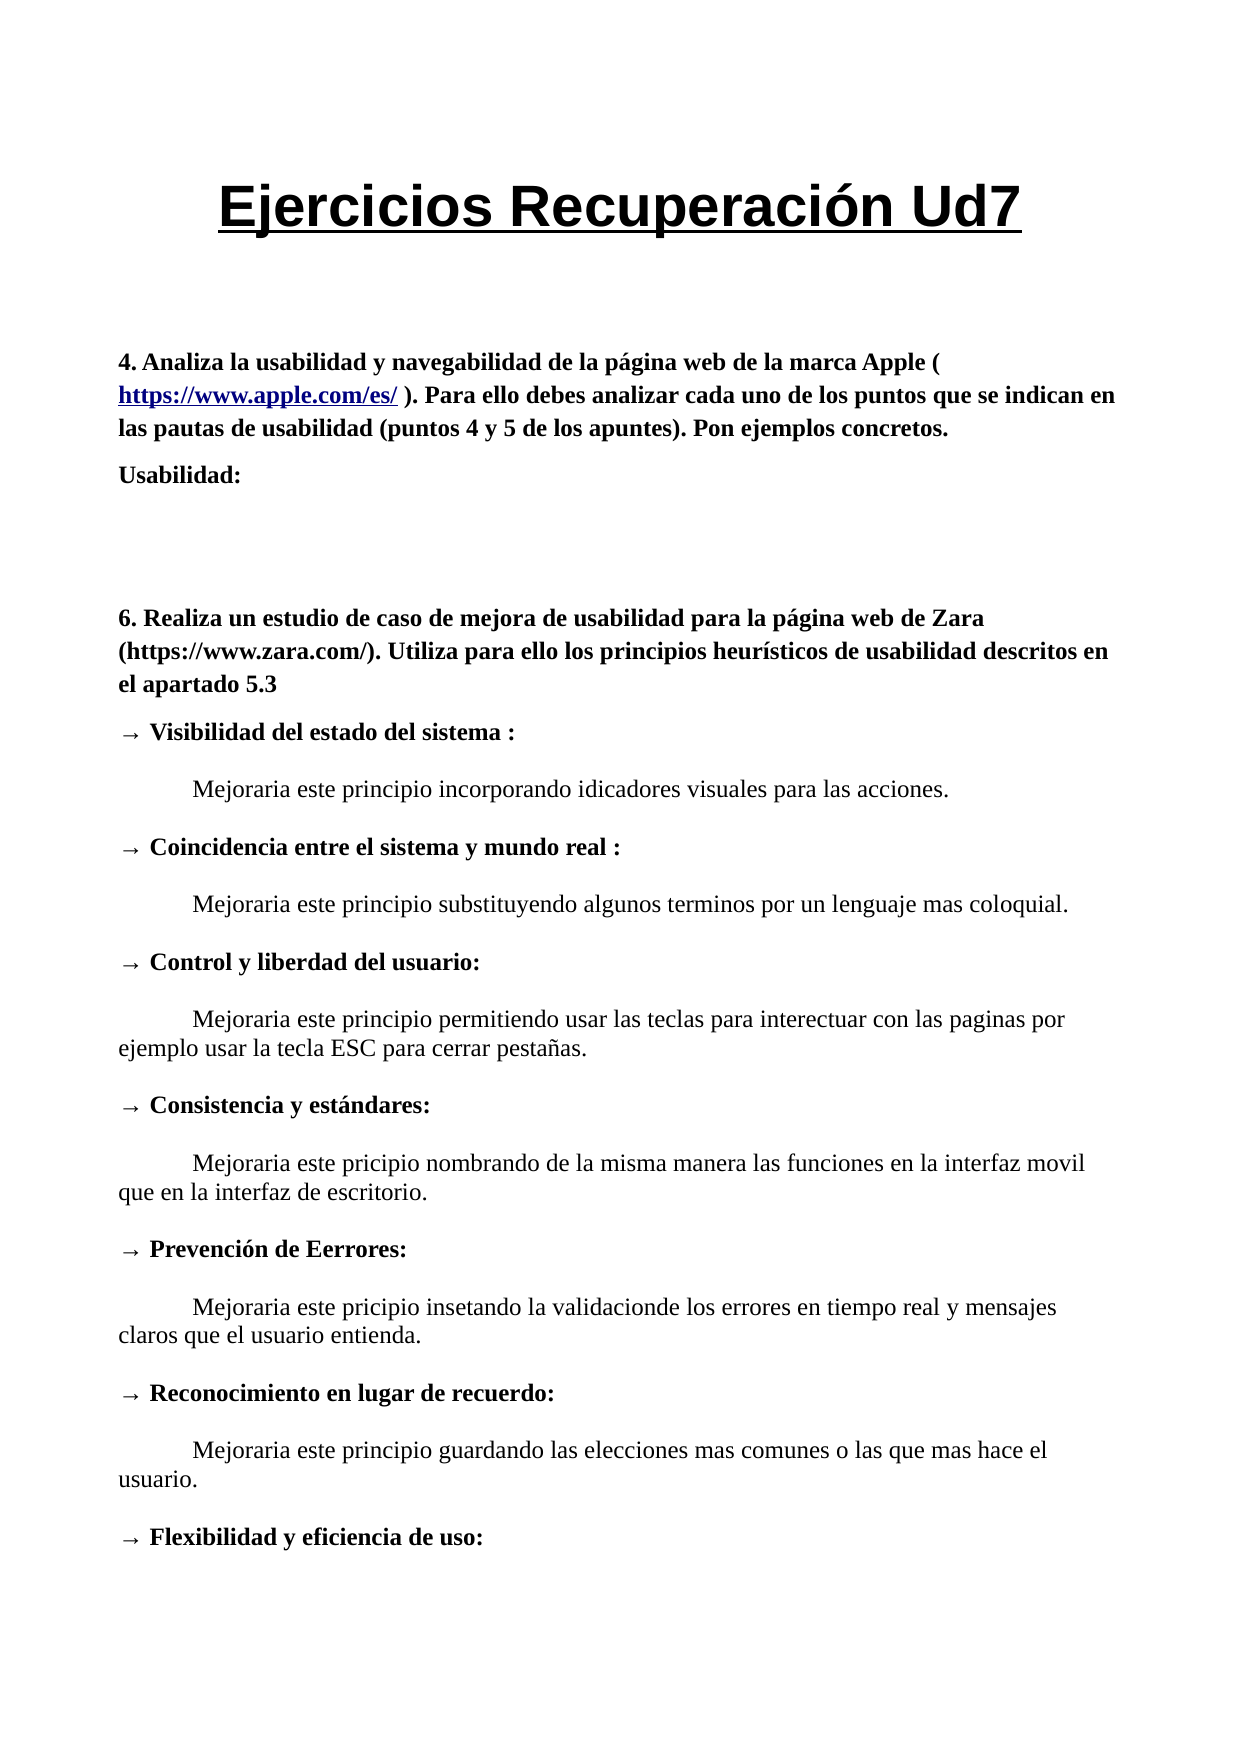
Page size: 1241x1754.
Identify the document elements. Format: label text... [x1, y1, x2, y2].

text → Coincidencia entre el sistema y mundo real : [118, 832, 1122, 861]
text → Visibilidad del estado del sistema : [118, 717, 1122, 746]
text 4. Analiza la usabilidad y navegabilidad de la página web de la marca Apple ( https://www.apple.com/es/ ). Para ello debes analizar cada uno de los puntos que se indican en las pautas de usabilidad (puntos 4 y 5 de los apuntes). Pon ejemplos concretos. [118, 347, 1122, 441]
text Usabilidad: [118, 460, 1122, 489]
text 6. Realiza un estudio de caso de mejora de usabilidad para la página web de Zara (https://www.zara.com/). Utiliza para ello los principios heurísticos de usabilidad descritos en el apartado 5.3 [118, 603, 1122, 698]
text Mejoraria este principio guardando las elecciones mas comunes o las que mas hace el usuario. [118, 1436, 1122, 1493]
title Ejercicios Recuperación Ud7 [118, 172, 1122, 239]
text Mejoraria este principio permitiendo usar las teclas para interectuar con las paginas por ejemplo usar la tecla ESC para cerrar pestañas. [118, 1004, 1122, 1062]
text Mejoraria este principio incorporando idicadores visuales para las acciones. [118, 774, 1122, 803]
text Mejoraria este pricipio nombrando de la misma manera las funciones en la interfaz movil que en la interfaz de escritorio. [118, 1148, 1122, 1206]
text → Control y liberdad del usuario: [118, 947, 1122, 976]
text Mejoraria este pricipio insetando la validacionde los errores en tiempo real y mensajes claros que el usuario entienda. [118, 1292, 1122, 1349]
text → Consistencia y estándares: [118, 1091, 1122, 1119]
text Mejoraria este principio substituyendo algunos terminos por un lenguaje mas coloquial. [118, 889, 1122, 918]
text → Reconocimiento en lugar de recuerdo: [118, 1378, 1122, 1407]
text → Flexibilidad y eficiencia de uso: [118, 1522, 1122, 1551]
text → Prevención de Eerrores: [118, 1234, 1122, 1263]
